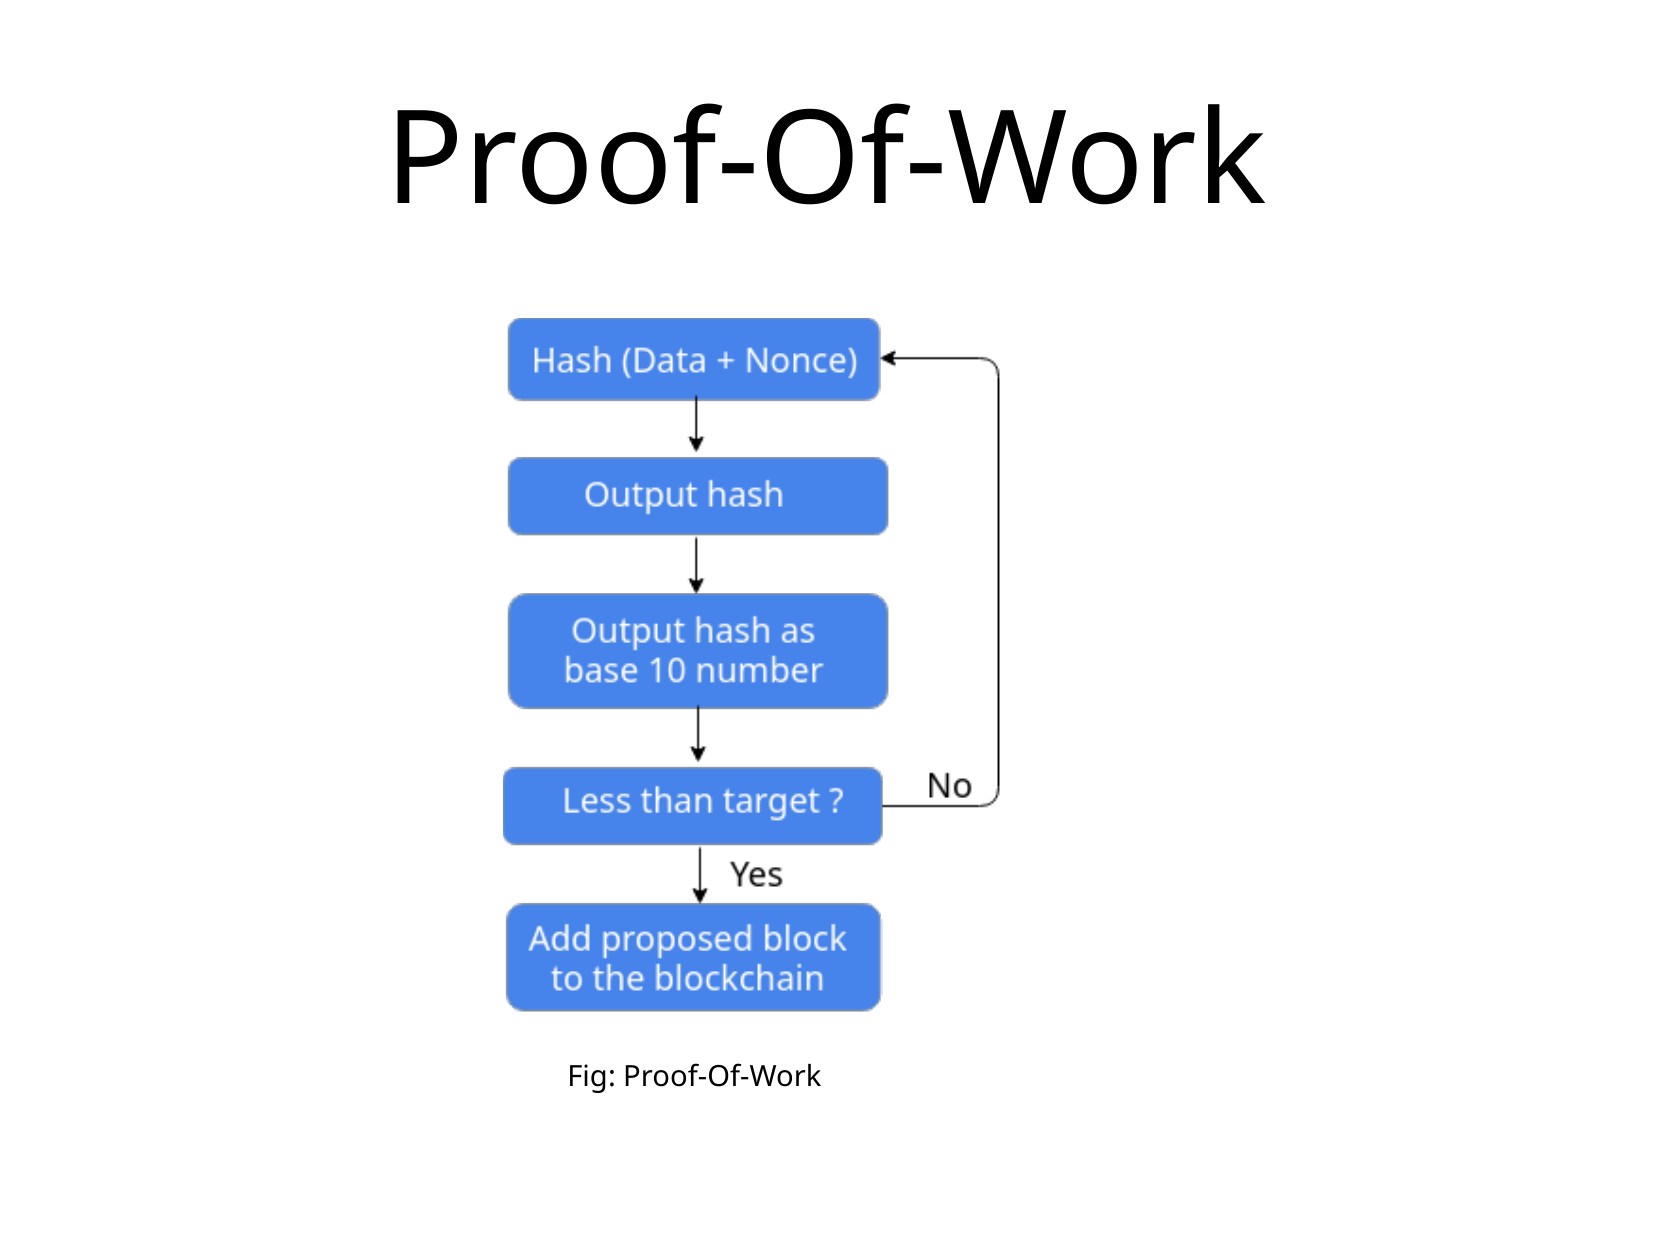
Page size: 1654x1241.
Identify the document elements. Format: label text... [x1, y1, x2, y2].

title Proof-Of-Work [82, 39, 1571, 267]
picture [503, 318, 1015, 1038]
text_box Fig: Proof-Of-Work [552, 1047, 864, 1117]
